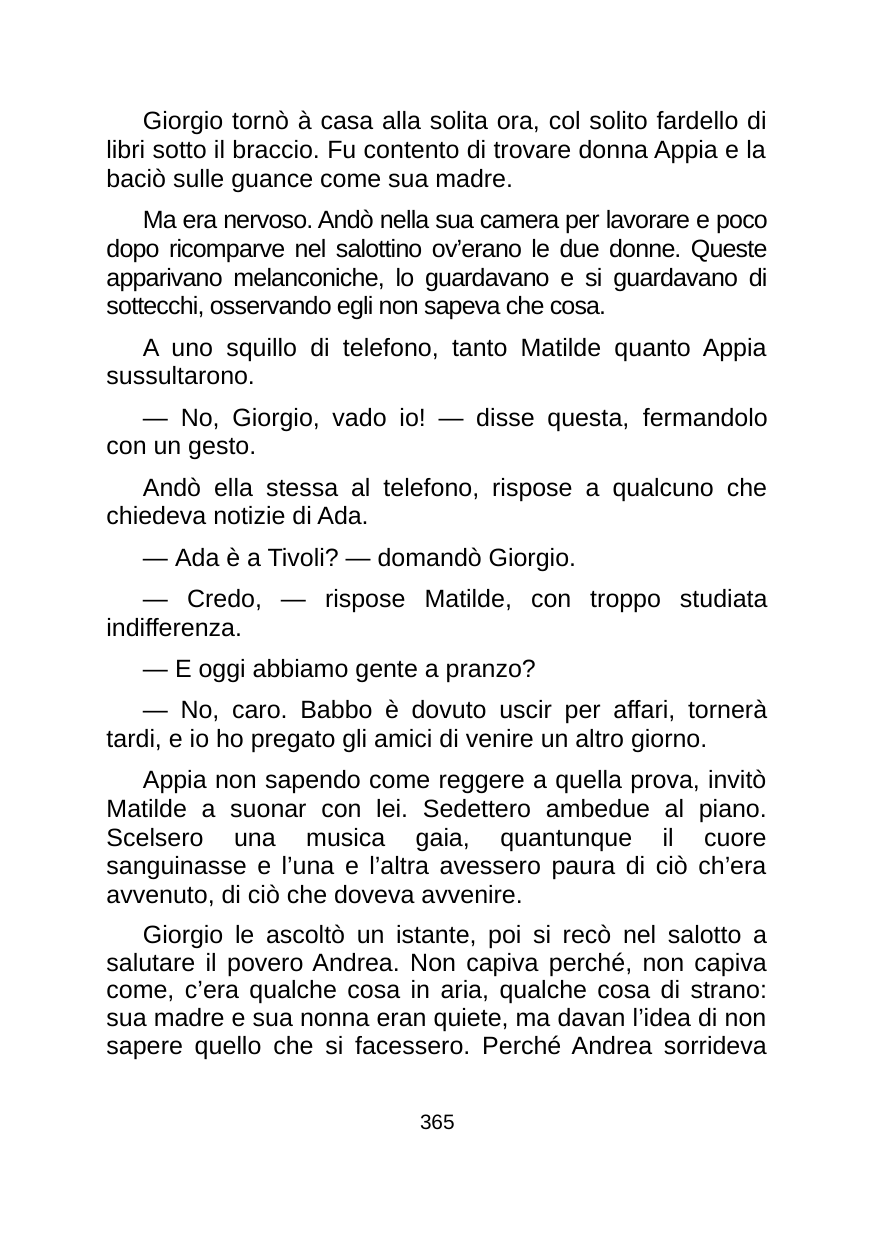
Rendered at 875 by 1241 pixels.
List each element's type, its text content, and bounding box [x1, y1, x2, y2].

text — No, caro. Babbo è dovuto uscir per affari, tornerà tardi, e io ho pregato gli amici di venire un altro giorno. [106, 695, 768, 752]
text A uno squillo di telefono, tanto Matilde quanto Appia sussultarono. [106, 332, 768, 390]
text Giorgio tornò à casa alla solita ora, col solito fardello di libri sotto il braccio. Fu contento di trovare donna Appia e la baciò sulle guance come sua madre. [106, 106, 768, 192]
text Appia non sapendo come reggere a quella prova, invitò Matilde a suonar con lei. Sedettero ambedue al piano. Scelsero una musica gaia, quantunque il cuore sanguinasse e l’una e l’altra avessero paura di ciò ch’era avvenuto, di ciò che doveva avvenire. [106, 765, 768, 909]
text Giorgio le ascoltò un istante, poi si recò nel salotto a salutare il povero Andrea. Non capiva perché, non capiva come, c’era qualche cosa in aria, qualche cosa di strano: sua madre e sua nonna eran quiete, ma davan l’idea di non sapere quello che si facessero. Perché Andrea sorrideva [106, 921, 768, 1060]
text — E oggi abbiamo gente a pranzo? [106, 654, 768, 682]
text Ma era nervoso. Andò nella sua camera per lavorare e poco dopo ricomparve nel salottino ov’erano le due donne. Queste apparivano melanconiche, lo guardavano e si guardavano di sottecchi, osservando egli non sapeva che cosa. [106, 205, 768, 320]
text — Credo, — rispose Matilde, con troppo studiata indifferenza. [106, 584, 768, 641]
text — Ada è a Tivoli? — domandò Giorgio. [106, 542, 768, 571]
text Andò ella stessa al telefono, rispose a qualcuno che chiedeva notizie di Ada. [106, 472, 768, 530]
text — No, Giorgio, vado io! — disse questa, fermandolo con un gesto. [106, 402, 768, 460]
